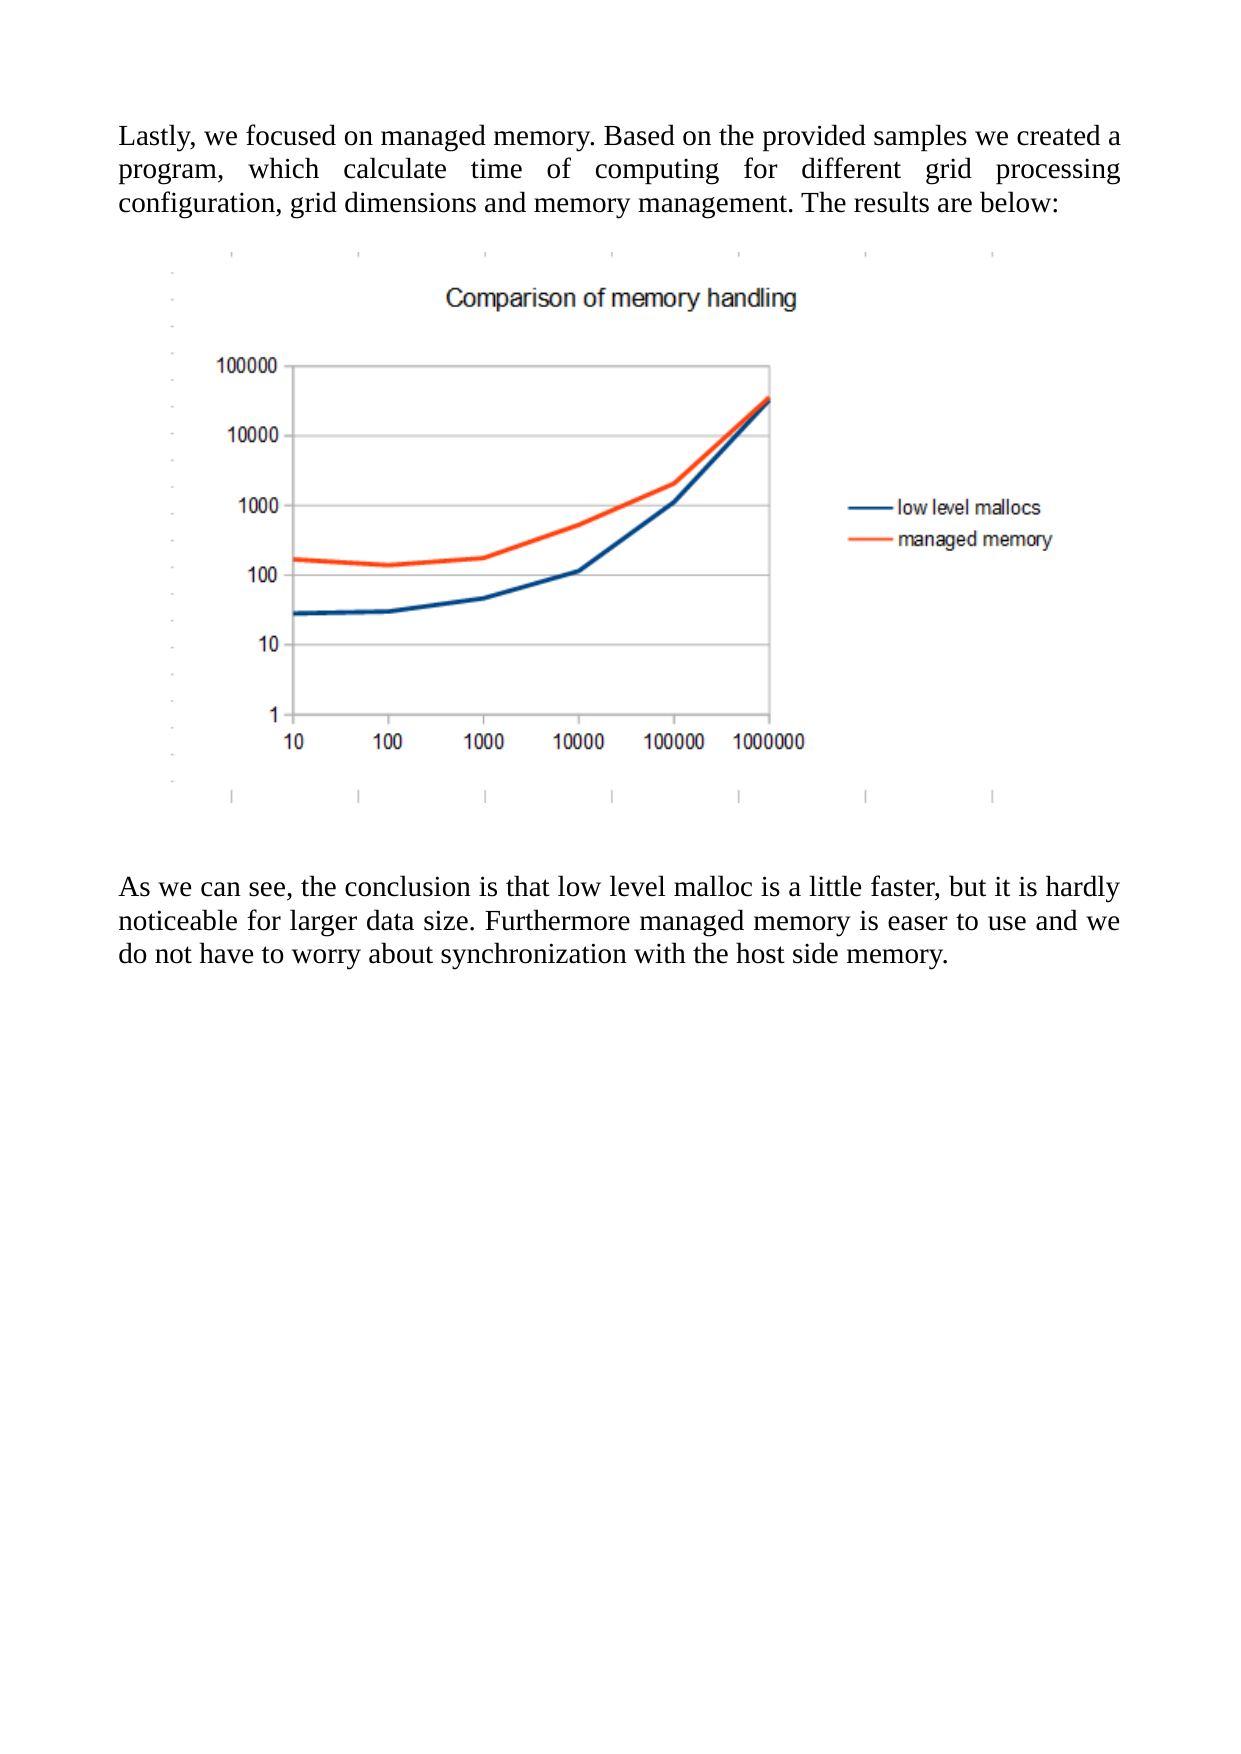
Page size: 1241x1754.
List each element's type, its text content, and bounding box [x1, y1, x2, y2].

text Lastly, we focused on managed memory. Based on the provided samples we created a program, which calculate time of computing for different grid processing configuration, grid dimensions and memory management. The results are below: [118, 118, 1122, 219]
text As we can see, the conclusion is that low level malloc is a little faster, but it is hardly noticeable for larger data size. Furthermore managed memory is easer to use and we do not have to worry about synchronization with the host side memory. [118, 869, 1122, 970]
